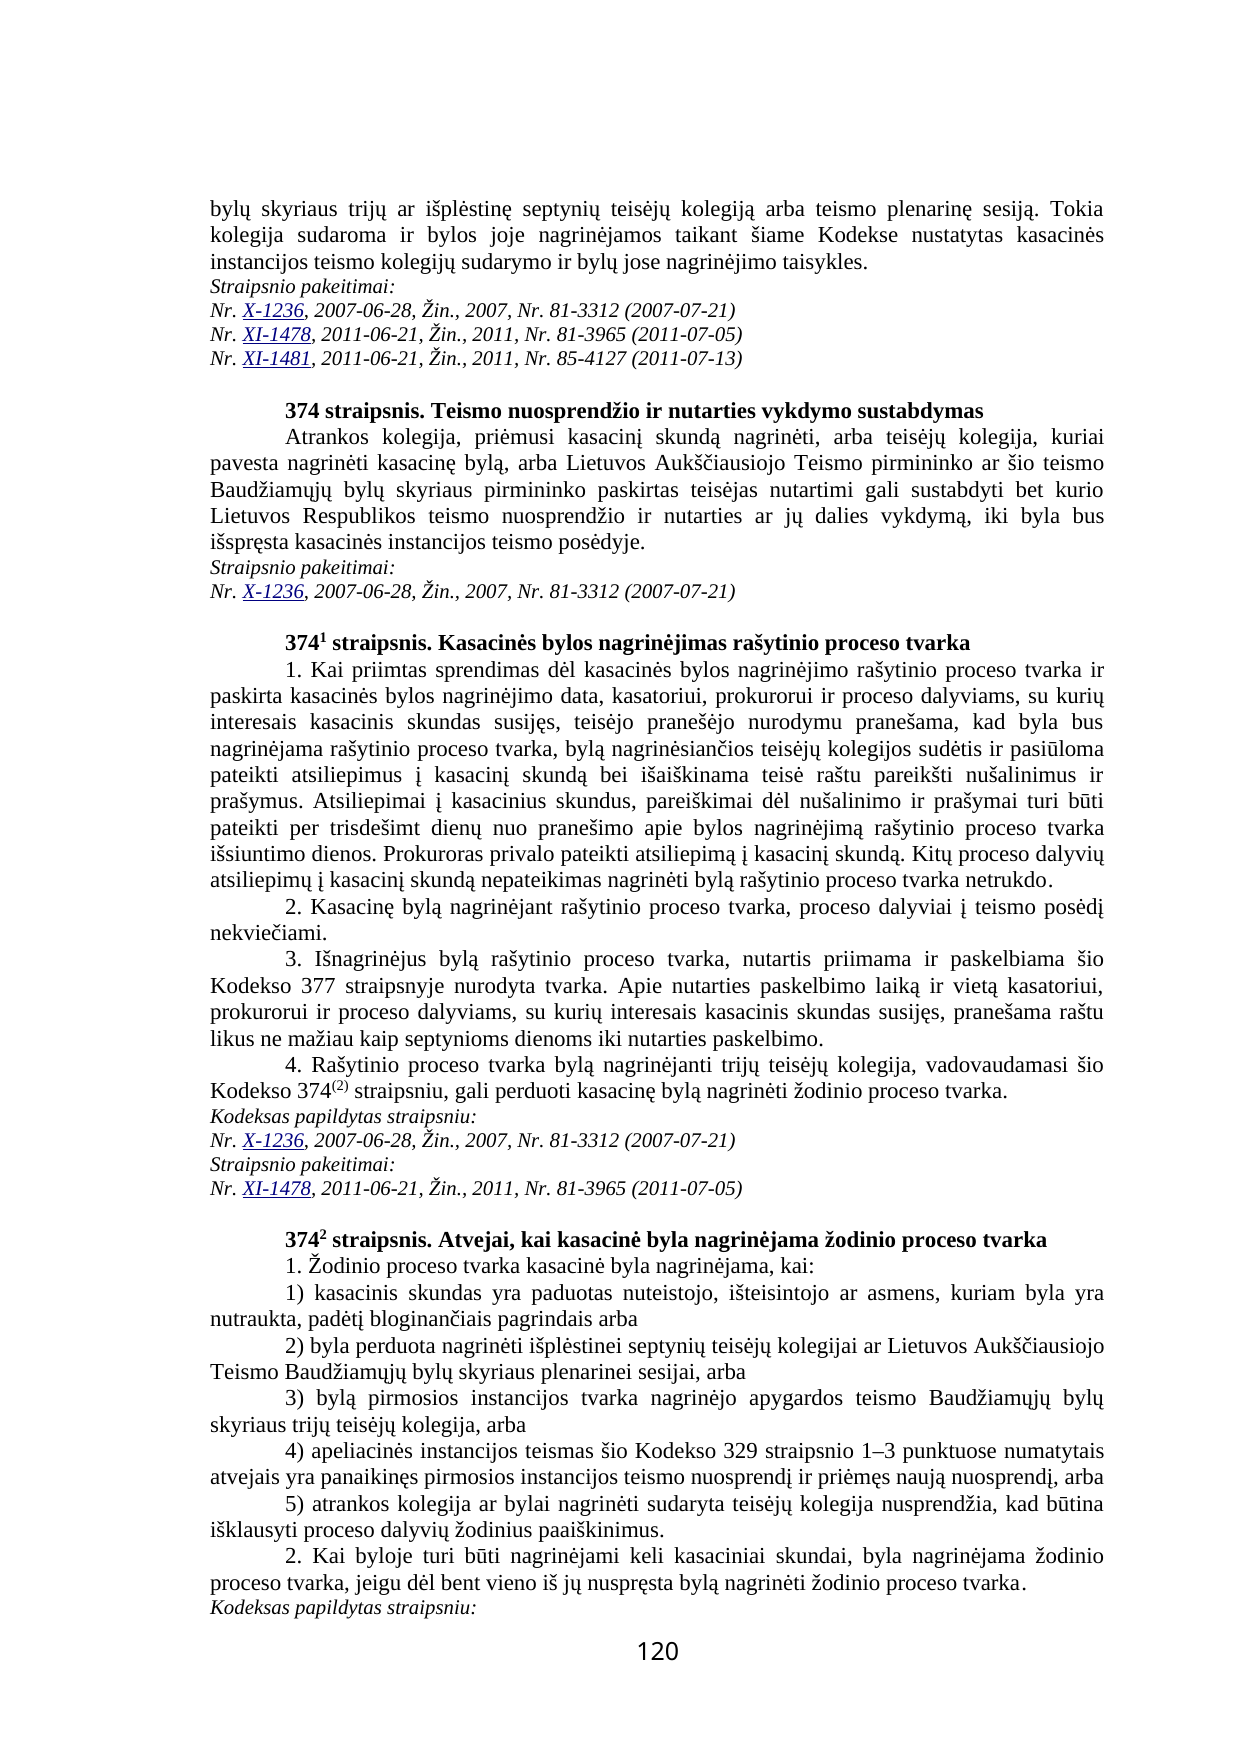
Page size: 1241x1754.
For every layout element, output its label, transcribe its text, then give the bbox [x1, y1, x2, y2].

text 4) apeliacinės instancijos teismas šio Kodekso 329 straipsnio 1–3 punktuose numatytais atvejais yra panaikinęs pirmosios instancijos teismo nuosprendį ir priėmęs naują nuosprendį, arba [210, 1437, 1106, 1490]
text 2. Kai byloje turi būti nagrinėjami keli kasaciniai skundai, byla nagrinėjama žodinio proceso tvarka, jeigu dėl bent vieno iš jų nuspręsta bylą nagrinėti žodinio proceso tvarka. [210, 1542, 1106, 1595]
text 1) kasacinis skundas yra paduotas nuteistojo, išteisintojo ar asmens, kuriam byla yra nutraukta, padėtį bloginančiais pagrindais arba [210, 1279, 1106, 1332]
text Straipsnio pakeitimai: [210, 1152, 1106, 1176]
text 3) bylą pirmosios instancijos tvarka nagrinėjo apygardos teismo Baudžiamųjų bylų skyriaus trijų teisėjų kolegija, arba [210, 1384, 1106, 1437]
text 3741 straipsnis. Kasacinės bylos nagrinėjimas rašytinio proceso tvarka [210, 629, 1106, 656]
text 374 straipsnis. Teismo nuosprendžio ir nutarties vykdymo sustabdymas [210, 397, 1106, 423]
text 2. Kasacinę bylą nagrinėjant rašytinio proceso tvarka, proceso dalyviai į teismo posėdį nekviečiami. [210, 893, 1106, 946]
text Atrankos kolegija, priėmusi kasacinį skundą nagrinėti, arba teisėjų kolegija, kuriai pavesta nagrinėti kasacinę bylą, arba Lietuvos Aukščiausiojo Teismo pirmininko ar šio teismo Baudžiamųjų bylų skyriaus pirmininko paskirtas teisėjas nutartimi gali sustabdyti bet kurio Lietuvos Respublikos teismo nuosprendžio ir nutarties ar jų dalies vykdymą, iki byla bus išspręsta kasacinės instancijos teismo posėdyje. [210, 423, 1106, 555]
text Nr. XI-1478, 2011-06-21, Žin., 2011, Nr. 81-3965 (2011-07-05) [210, 322, 1106, 346]
text Nr. X-1236, 2007-06-28, Žin., 2007, Nr. 81-3312 (2007-07-21) [210, 298, 1106, 322]
text 3. Išnagrinėjus bylą rašytinio proceso tvarka, nutartis priimama ir paskelbiama šio Kodekso 377 straipsnyje nurodyta tvarka. Apie nutarties paskelbimo laiką ir vietą kasatoriui, prokurorui ir proceso dalyviams, su kurių interesais kasacinis skundas susijęs, pranešama raštu likus ne mažiau kaip septynioms dienoms iki nutarties paskelbimo. [210, 946, 1106, 1051]
text bylų skyriaus trijų ar išplėstinę septynių teisėjų kolegiją arba teismo plenarinę sesiją. Tokia kolegija sudaroma ir bylos joje nagrinėjamos taikant šiame Kodekse nustatytas kasacinės instancijos teismo kolegijų sudarymo ir bylų jose nagrinėjimo taisykles. [210, 195, 1106, 274]
text Straipsnio pakeitimai: [210, 274, 1106, 298]
text Nr. X-1236, 2007-06-28, Žin., 2007, Nr. 81-3312 (2007-07-21) [210, 579, 1106, 603]
text Nr. XI-1478, 2011-06-21, Žin., 2011, Nr. 81-3965 (2011-07-05) [210, 1176, 1106, 1200]
text Straipsnio pakeitimai: [210, 555, 1106, 579]
text Nr. X-1236, 2007-06-28, Žin., 2007, Nr. 81-3312 (2007-07-21) [210, 1128, 1106, 1152]
text 1. Kai priimtas sprendimas dėl kasacinės bylos nagrinėjimo rašytinio proceso tvarka ir paskirta kasacinės bylos nagrinėjimo data, kasatoriui, prokurorui ir proceso dalyviams, su kurių interesais kasacinis skundas susijęs, teisėjo pranešėjo nurodymu pranešama, kad byla bus nagrinėjama rašytinio proceso tvarka, bylą nagrinėsiančios teisėjų kolegijos sudėtis ir pasiūloma pateikti atsiliepimus į kasacinį skundą bei išaiškinama teisė raštu pareikšti nušalinimus ir prašymus. Atsiliepimai į kasacinius skundus, pareiškimai dėl nušalinimo ir prašymai turi būti pateikti per trisdešimt dienų nuo pranešimo apie bylos nagrinėjimą rašytinio proceso tvarka išsiuntimo dienos. Prokuroras privalo pateikti atsiliepimą į kasacinį skundą. Kitų proceso dalyvių atsiliepimų į kasacinį skundą nepateikimas nagrinėti bylą rašytinio proceso tvarka netrukdo. [210, 656, 1106, 893]
text 4. Rašytinio proceso tvarka bylą nagrinėjanti trijų teisėjų kolegija, vadovaudamasi šio Kodekso 374(2) straipsniu, gali perduoti kasacinę bylą nagrinėti žodinio proceso tvarka. [210, 1051, 1106, 1104]
text 2) byla perduota nagrinėti išplėstinei septynių teisėjų kolegijai ar Lietuvos Aukščiausiojo Teismo Baudžiamųjų bylų skyriaus plenarinei sesijai, arba [210, 1332, 1106, 1384]
text Kodeksas papildytas straipsniu: [210, 1104, 1106, 1128]
text Nr. XI-1481, 2011-06-21, Žin., 2011, Nr. 85-4127 (2011-07-13) [210, 346, 1106, 370]
text 5) atrankos kolegija ar bylai nagrinėti sudaryta teisėjų kolegija nusprendžia, kad būtina išklausyti proceso dalyvių žodinius paaiškinimus. [210, 1490, 1106, 1542]
text Kodeksas papildytas straipsniu: [210, 1595, 1106, 1619]
text 3742 straipsnis. Atvejai, kai kasacinė byla nagrinėjama žodinio proceso tvarka [285, 1226, 1106, 1253]
subtitle 1. Žodinio proceso tvarka kasacinė byla nagrinėjama, kai: [210, 1253, 1106, 1279]
